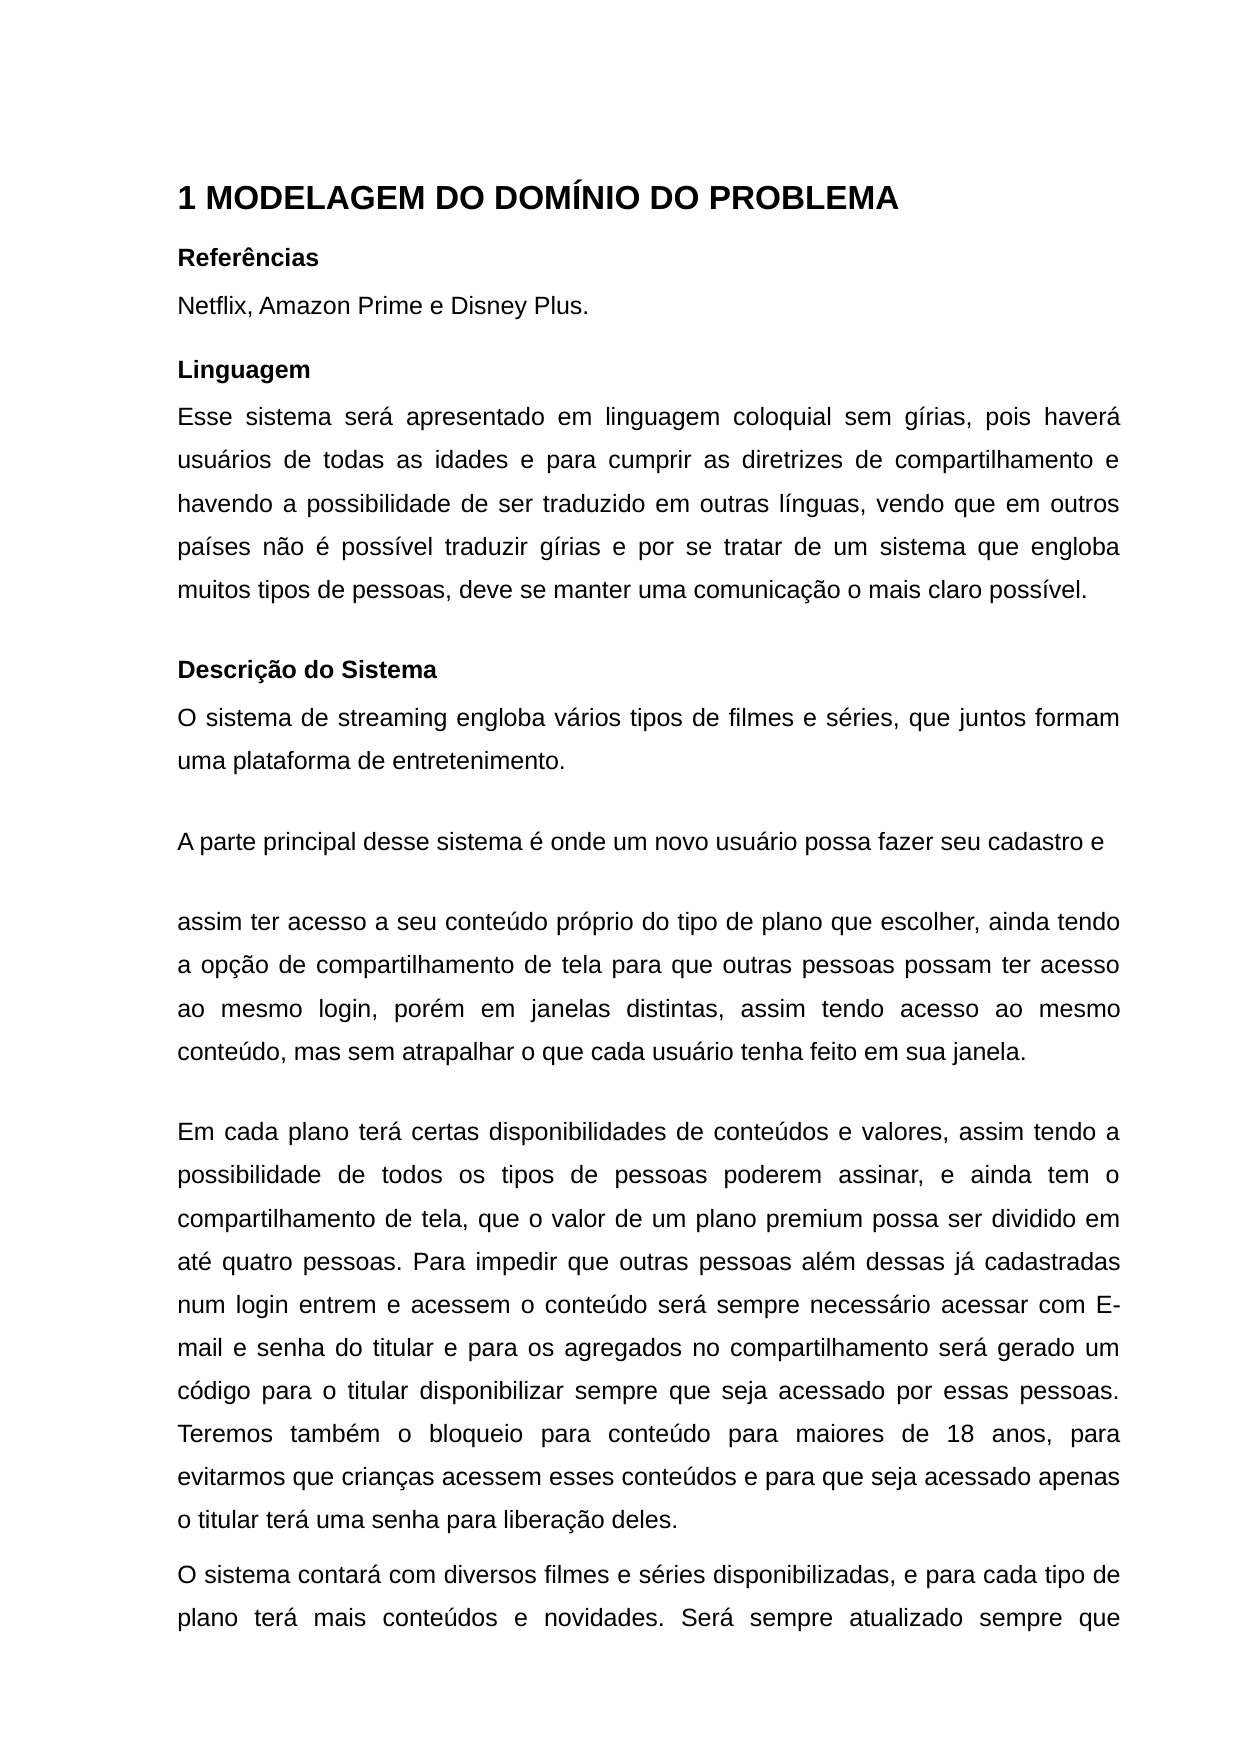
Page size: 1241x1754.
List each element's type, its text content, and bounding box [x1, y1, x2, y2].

text Descrição do Sistema [177, 655, 1122, 684]
text O sistema de streaming engloba vários tipos de filmes e séries, que juntos formam uma plataforma de entretenimento. [177, 703, 1122, 775]
text Linguagem [177, 355, 1122, 383]
text Referências [177, 243, 1122, 272]
text Em cada plano terá certas disponibilidades de conteúdos e valores, assim tendo a possibilidade de todos os tipos de pessoas poderem assinar, e ainda tem o compartilhamento de tela, que o valor de um plano premium possa ser dividido em até quatro pessoas. Para impedir que outras pessoas além dessas já cadastradas num login entrem e acessem o conteúdo será sempre necessário acessar com E-mail e senha do titular e para os agregados no compartilhamento será gerado um código para o titular disponibilizar sempre que seja acessado por essas pessoas. Teremos também o bloqueio para conteúdo para maiores de 18 anos, para evitarmos que crianças acessem esses conteúdos e para que seja acessado apenas o titular terá uma senha para liberação deles. [177, 1117, 1122, 1534]
text O sistema contará com diversos filmes e séries disponibilizadas, e para cada tipo de plano terá mais conteúdos e novidades. Será sempre atualizado sempre que [177, 1560, 1122, 1632]
subtitle 1 MODELAGEM DO DOMÍNIO DO PROBLEMA [177, 178, 1122, 216]
text Esse sistema será apresentado em linguagem coloquial sem gírias, pois haverá usuários de todas as idades e para cumprir as diretrizes de compartilhamento e havendo a possibilidade de ser traduzido em outras línguas, vendo que em outros países não é possível traduzir gírias e por se tratar de um sistema que engloba muitos tipos de pessoas, deve se manter uma comunicação o mais claro possível. [177, 402, 1122, 603]
text Netflix, Amazon Prime e Disney Plus. [177, 291, 1122, 319]
text assim ter acesso a seu conteúdo próprio do tipo de plano que escolher, ainda tendo a opção de compartilhamento de tela para que outras pessoas possam ter acesso ao mesmo login, porém em janelas distintas, assim tendo acesso ao mesmo conteúdo, mas sem atrapalhar o que cada usuário tenha feito em sua janela. [177, 907, 1122, 1066]
text A parte principal desse sistema é onde um novo usuário possa fazer seu cadastro e [177, 827, 1122, 856]
